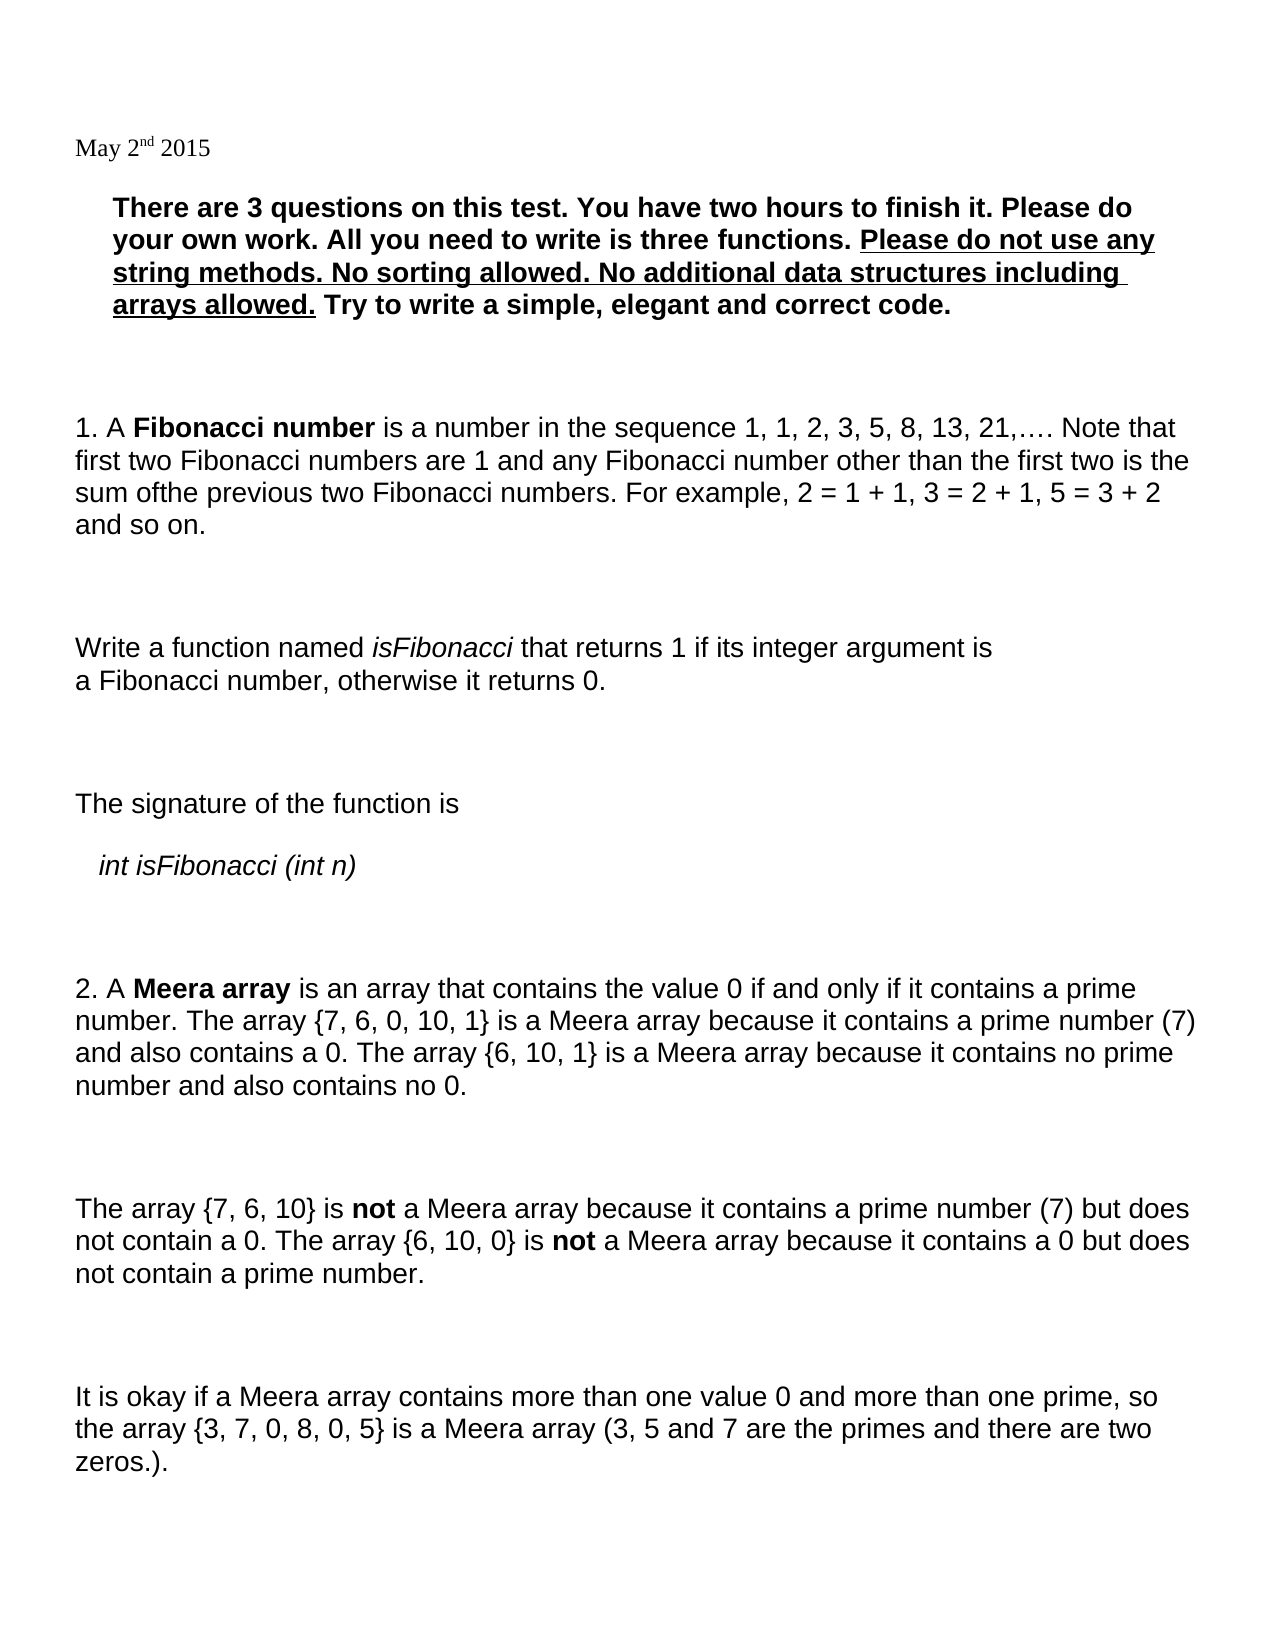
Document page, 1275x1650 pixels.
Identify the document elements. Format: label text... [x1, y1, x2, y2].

text 1. A Fibonacci number is a number in the sequence 1, 1, 2, 3, 5, 8, 13, 21,…. Note that first two Fibonacci numbers are 1 and any Fibonacci number other than the first two is the sum ofthe previous two Fibonacci numbers. For example, 2 = 1 + 1, 3 = 2 + 1, 5 = 3 + 2 and so on. [75, 411, 1200, 541]
text The signature of the function is [75, 787, 1200, 819]
text The array {7, 6, 10} is not a Meera array because it contains a prime number (7) but does not contain a 0. The array {6, 10, 0} is not a Meera array because it contains a 0 but does not contain a prime number. [75, 1192, 1200, 1289]
text There are 3 questions on this test. You have two hours to finish it. Please do your own work. All you need to write is three functions. Please do not use any string methods. No sorting allowed. No additional data structures including arrays allowed. Try to write a simple, elegant and correct code. [112, 191, 1162, 320]
text Write a function named isFibonacci that returns 1 if its integer argument is a Fibonacci number, otherwise it returns 0. [75, 631, 1200, 696]
text 2. A Meera array is an array that contains the value 0 if and only if it contains a prime number. The array {7, 6, 0, 10, 1} is a Meera array because it contains a prime number (7) and also contains a 0. The array {6, 10, 1} is a Meera array because it contains no prime number and also contains no 0. [75, 972, 1200, 1101]
text It is okay if a Meera array contains more than one value 0 and more than one prime, so the array {3, 7, 0, 8, 0, 5} is a Meera array (3, 5 and 7 are the primes and there are two zeros.). [75, 1380, 1200, 1477]
text May 2nd 2015 [75, 133, 1200, 162]
text int isFibonacci (int n) [75, 848, 1200, 881]
